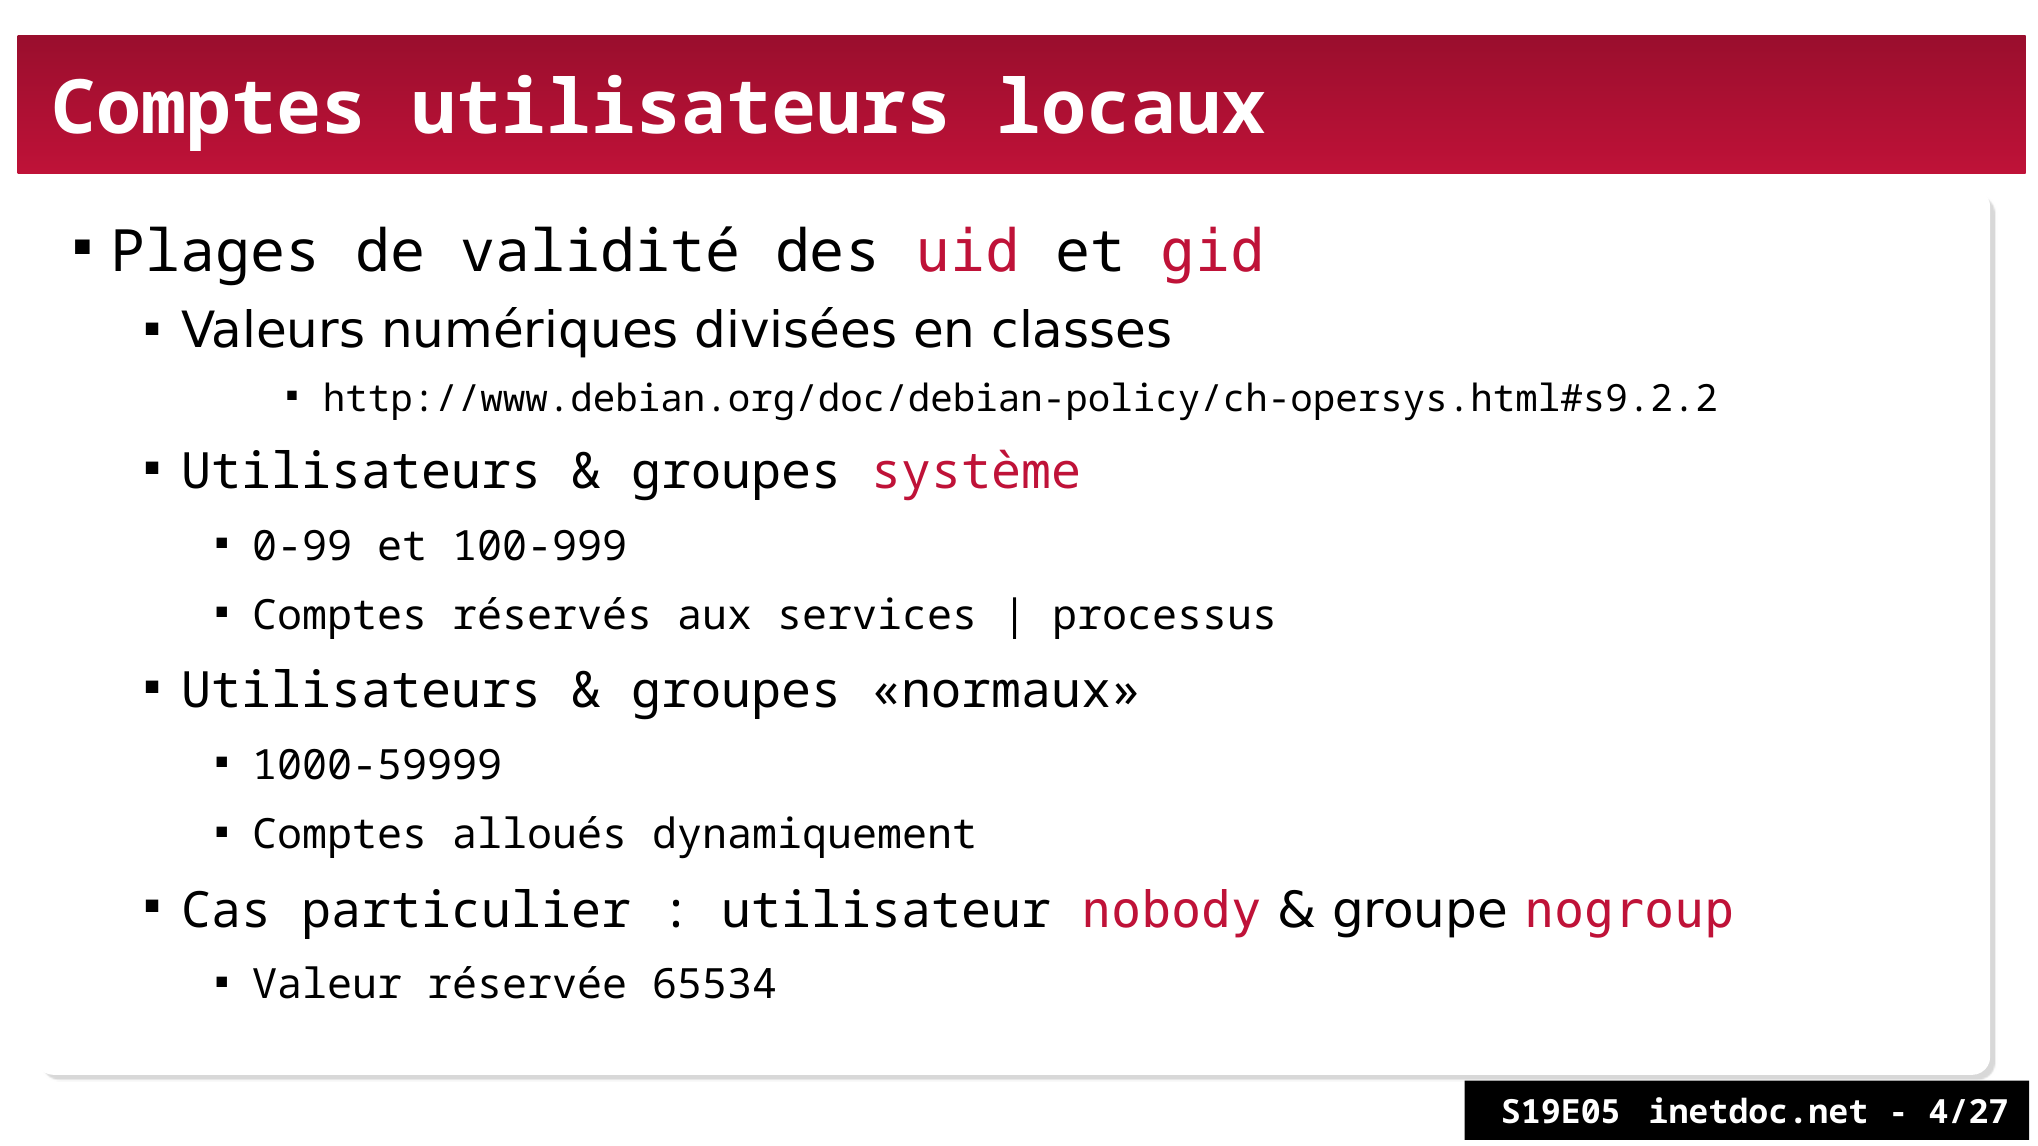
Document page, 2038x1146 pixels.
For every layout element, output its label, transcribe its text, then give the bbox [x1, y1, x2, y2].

text_box Comptes utilisateurs locaux [17, 35, 2026, 174]
text_box S19E05 inetdoc.net - <numéro>/27 [1464, 1080, 2030, 1140]
text_box Plages de validité des uid et gid Valeurs numériques divisées en classes http://www.debian.org/doc/debian-policy/ch-opersys.html#s9.2.2 Utilisateurs & groupes système 0-99 et 100-999 Comptes réservés aux services | processus Utilisateurs & groupes «normaux» 1000-59999 Comptes alloués dynamiquement Cas particulier : utilisateur nobody & groupe nogroup Valeur réservée 65534 [35, 188, 1991, 1075]
